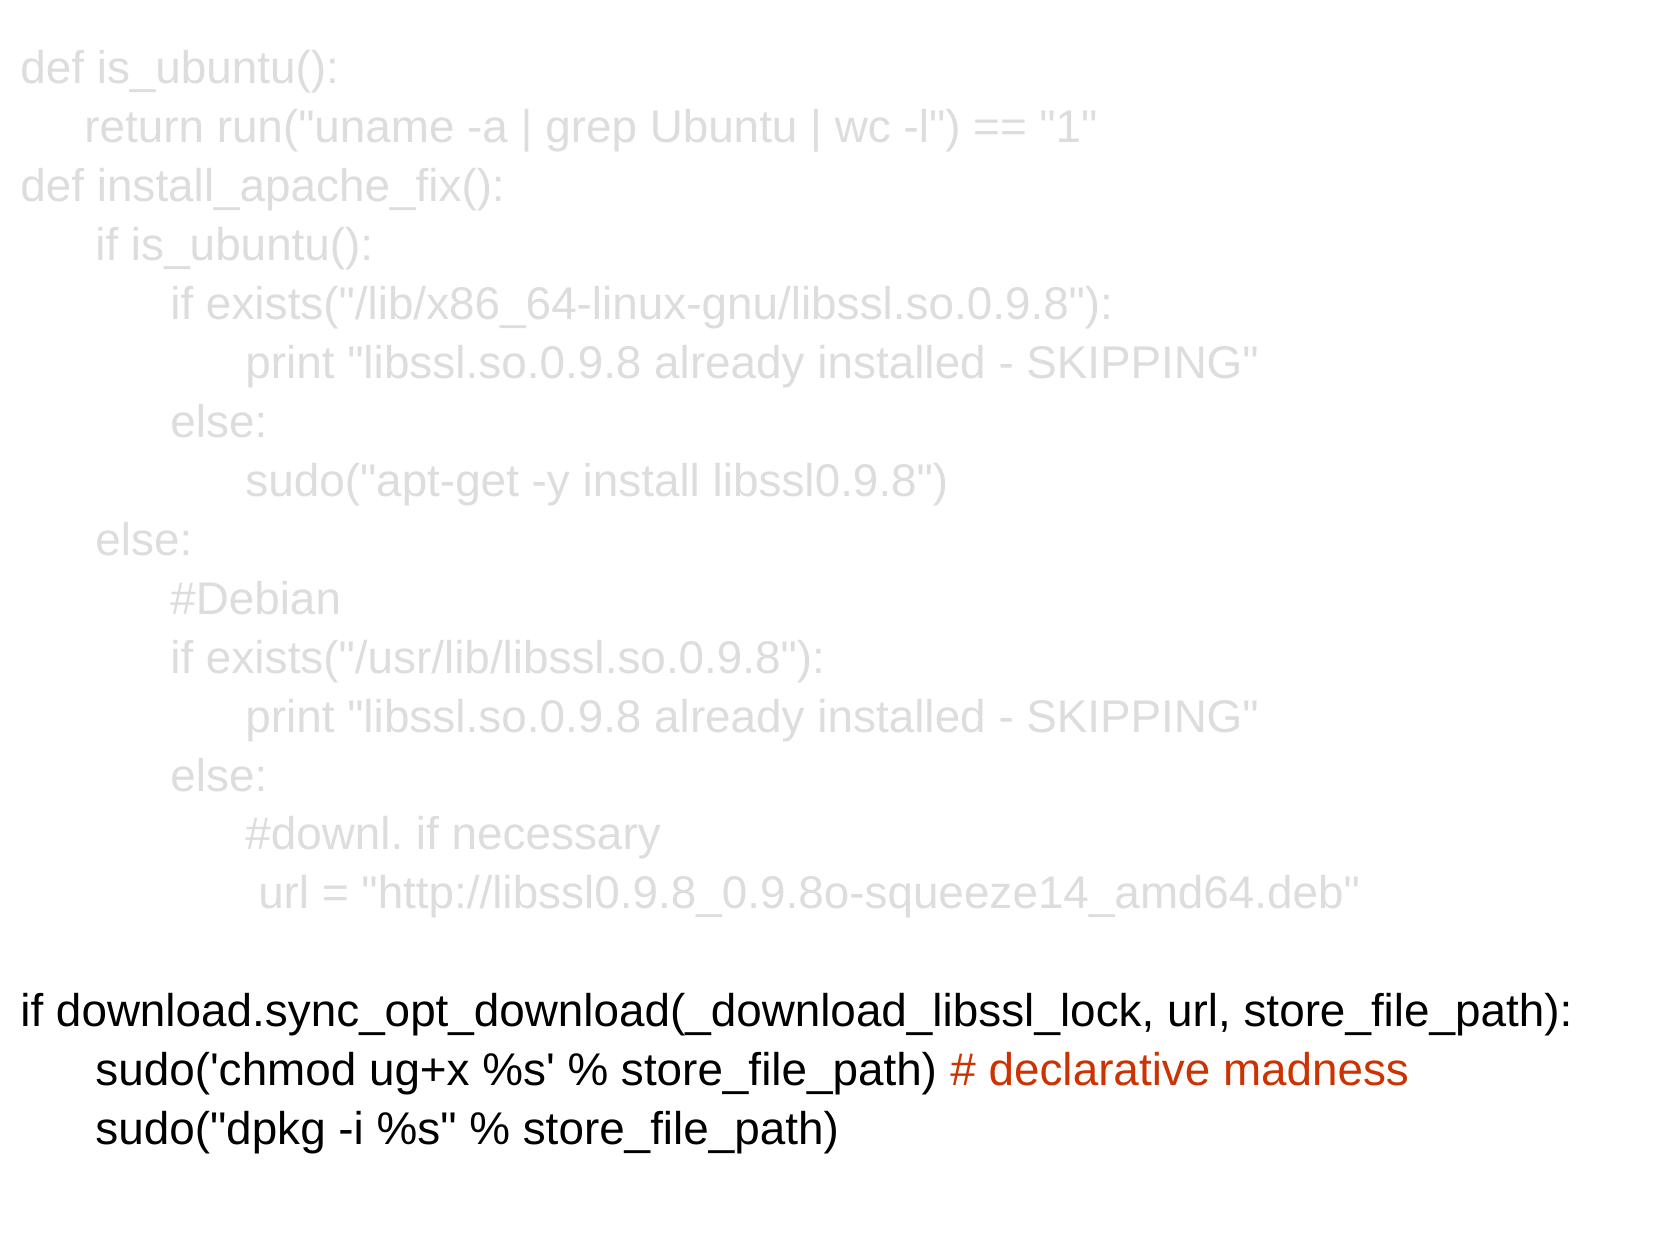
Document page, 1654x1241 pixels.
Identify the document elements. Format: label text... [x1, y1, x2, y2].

text_box def is_ubuntu(): return run("uname -a | grep Ubuntu | wc -l") == "1" def install_apache_fix(): if is_ubuntu(): if exists("/lib/x86_64-linux-gnu/libssl.so.0.9.8"): print "libssl.so.0.9.8 already installed - SKIPPING" else: sudo("apt-get -y install libssl0.9.8") else: #Debian if exists("/usr/lib/libssl.so.0.9.8"): print "libssl.so.0.9.8 already installed - SKIPPING" else: #downl. if necessary url = "http://libssl0.9.8_0.9.8o-squeeze14_amd64.deb" if download.sync_opt_download(_download_libssl_lock, url, store_file_path): sudo('chmod ug+x %s' % store_file_path) # declarative madness sudo("dpkg -i %s" % store_file_path) [5, 27, 1648, 1155]
